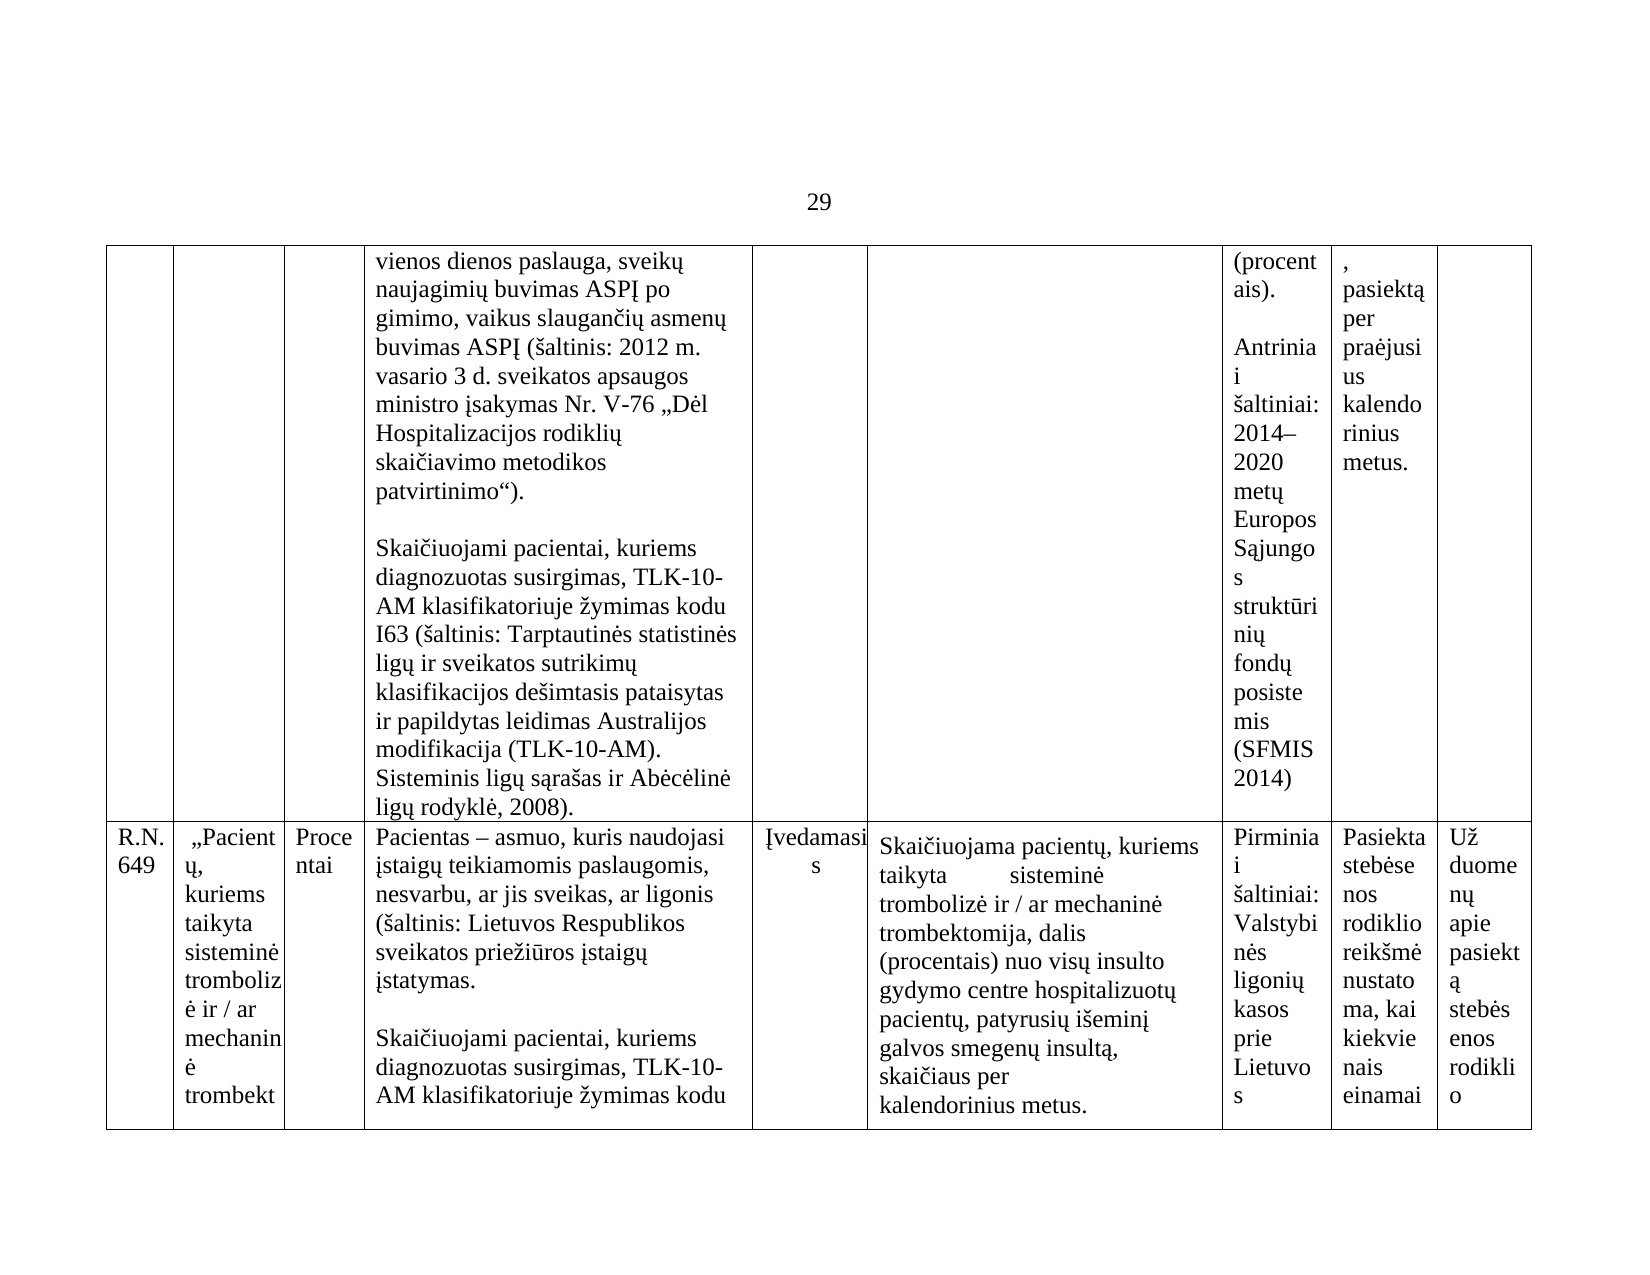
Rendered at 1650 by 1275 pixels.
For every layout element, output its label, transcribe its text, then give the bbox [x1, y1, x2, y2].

table_cell [753, 246, 867, 821]
table_cell Pacientas – asmuo, kuris naudojasi įstaigų teikiamomis paslaugomis, nesvarbu, ar jis sveikas, ar ligonis (šaltinis: Lietuvos Respublikos sveikatos priežiūros įstaigų įstatymas. Skaičiuojami pacientai, kuriems diagnozuotas susirgimas, TLK-10-AM klasifikatoriuje žymimas kodu [365, 822, 752, 1128]
table_cell [107, 246, 173, 821]
table_cell Už duomenų apie pasiektą stebėsenos rodiklio [1438, 822, 1531, 1128]
table_cell [1438, 246, 1531, 821]
table_cell [174, 246, 284, 821]
table_cell Pirminiai šaltiniai: Valstybinės ligonių kasos prie Lietuvos [1223, 822, 1331, 1128]
table_cell Įvedamasis [753, 822, 867, 1128]
table_cell „Pacientų, kuriems taikyta sisteminė trombolizė ir / ar mechaninė trombekt [174, 822, 284, 1128]
table_cell [285, 246, 364, 821]
table_cell R.N.649 [107, 822, 173, 1128]
table_cell Skaičiuojama pacientų, kuriems taikyta sisteminė trombolizė ir / ar mechaninė trombektomija, dalis (procentais) nuo visų insulto gydymo centre hospitalizuotų pacientų, patyrusių išeminį galvos smegenų insultą, skaičiaus per kalendorinius metus. [868, 822, 1222, 1128]
table_cell Pasiekta stebėsenos rodiklio reikšmė nustatoma, kai kiekvienais einamai [1332, 822, 1437, 1128]
table_cell vienos dienos paslauga, sveikų naujagimių buvimas ASPĮ po gimimo, vaikus slaugančių asmenų buvimas ASPĮ (šaltinis: 2012 m. vasario 3 d. sveikatos apsaugos ministro įsakymas Nr. V-76 „Dėl Hospitalizacijos rodiklių skaičiavimo metodikos patvirtinimo“). Skaičiuojami pacientai, kuriems diagnozuotas susirgimas, TLK-10-AM klasifikatoriuje žymimas kodu I63 (šaltinis: Tarptautinės statistinės ligų ir sveikatos sutrikimų klasifikacijos dešimtasis pataisytas ir papildytas leidimas Australijos modifikacija (TLK-10-AM). Sisteminis ligų sąrašas ir Abėcėlinė ligų rodyklė, 2008). [365, 246, 752, 821]
table_cell , pasiektą per praėjusius kalendorinius metus. [1332, 246, 1437, 821]
table_cell Procentai [285, 822, 364, 1128]
table_cell (procentais). Antriniai šaltiniai: 2014–2020 metų Europos Sąjungos struktūrinių fondų posistemis (SFMIS2014) [1223, 246, 1331, 821]
table_cell [868, 246, 1222, 821]
